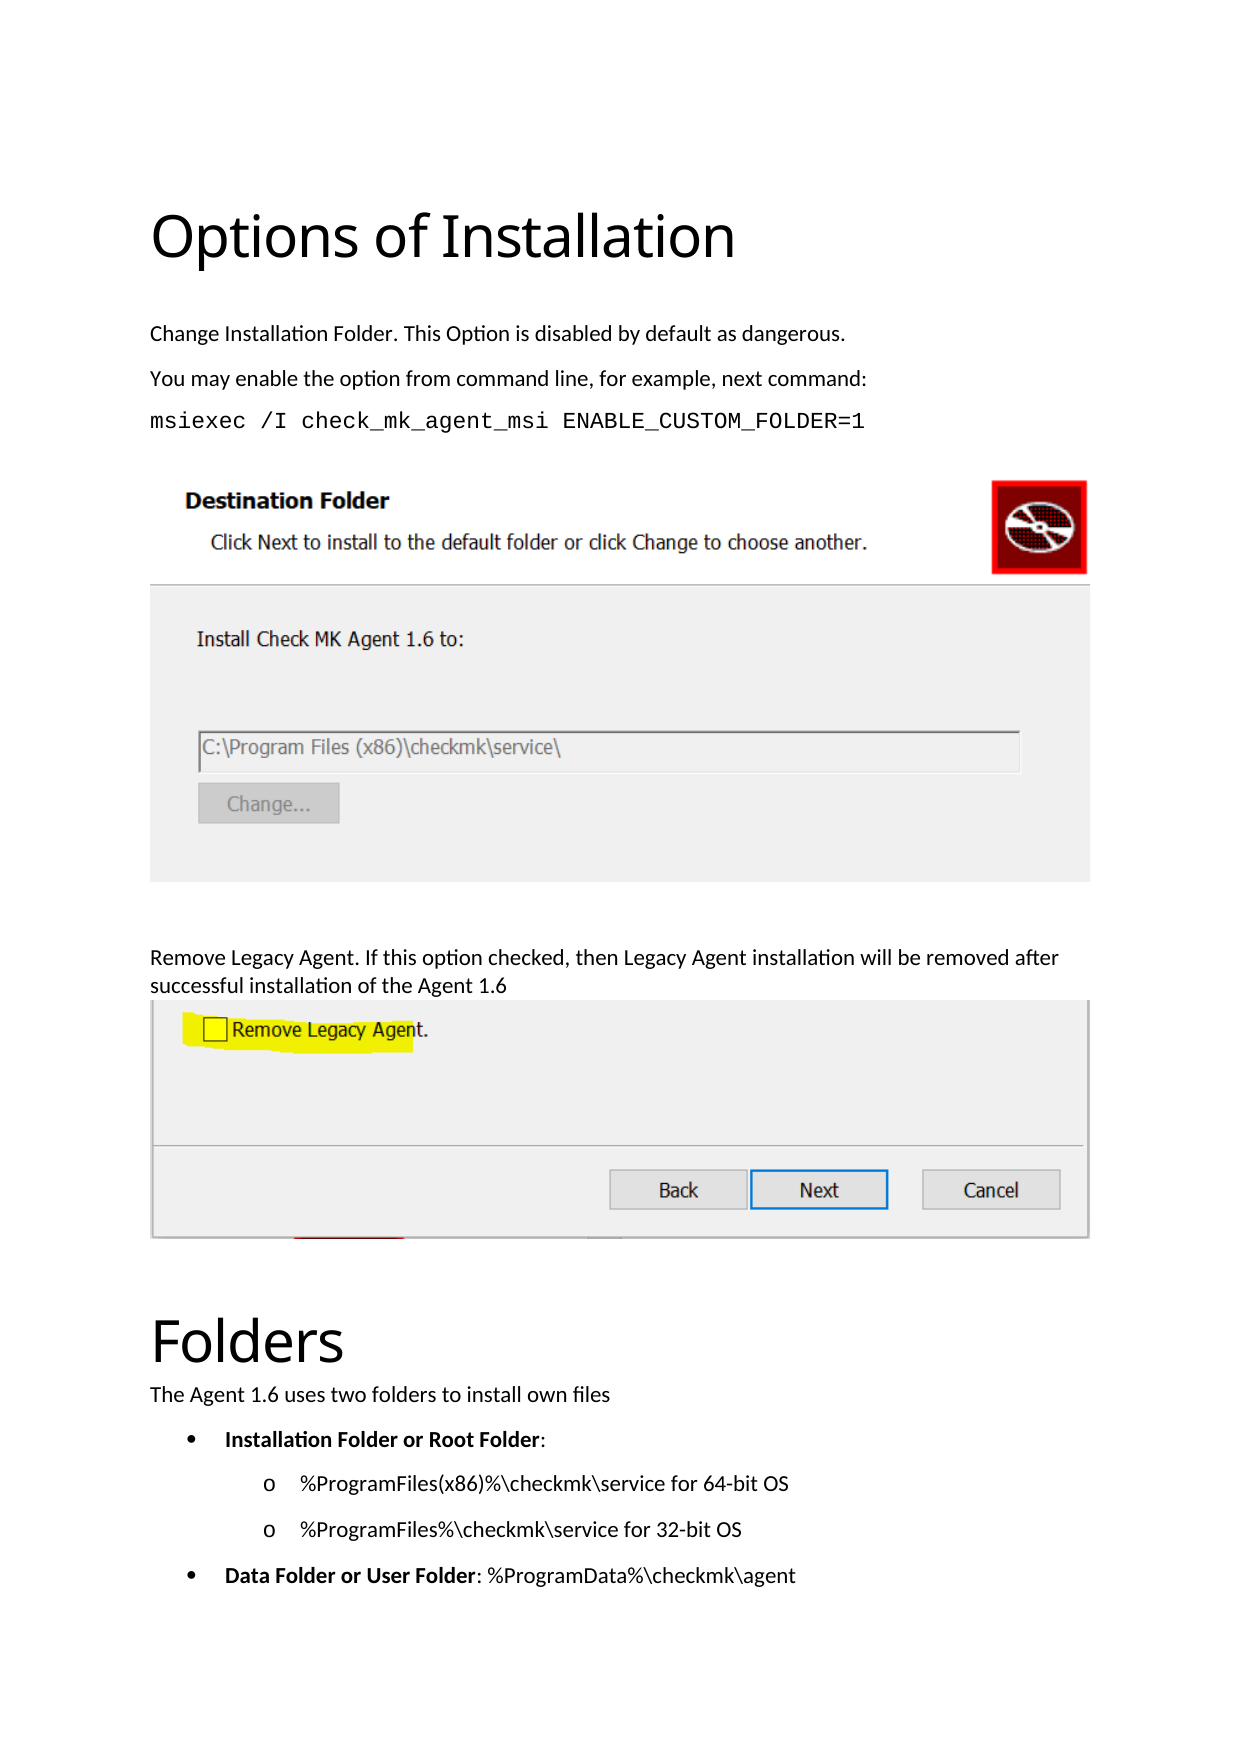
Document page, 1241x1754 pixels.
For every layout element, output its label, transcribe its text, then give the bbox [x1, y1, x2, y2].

text Remove Legacy Agent. If this option checked, then Legacy Agent installation will be removed after successful installation of the Agent 1.6 [150, 943, 1090, 1000]
text You may enable the option from command line, for example, next command: [150, 364, 1090, 392]
text The Agent 1.6 uses two folders to install own files [150, 1380, 1090, 1408]
list Data Folder or User Folder: %ProgramData%\checkmk\agent [187, 1562, 1090, 1590]
list %ProgramFiles(x86)%\checkmk\service for 64-bit OS [262, 1469, 1090, 1499]
text Folders [150, 1300, 1090, 1380]
text Change Installation Folder. This Option is disabled by default as dangerous. [150, 319, 1090, 347]
list %ProgramFiles%\checkmk\service for 32-bit OS [262, 1516, 1090, 1545]
text msiexec /I check_mk_agent_msi ENABLE_CUSTOM_FOLDER=1 [150, 409, 1090, 435]
list Installation Folder or Root Folder: [187, 1425, 1090, 1453]
text Options of Installation [150, 195, 1090, 274]
